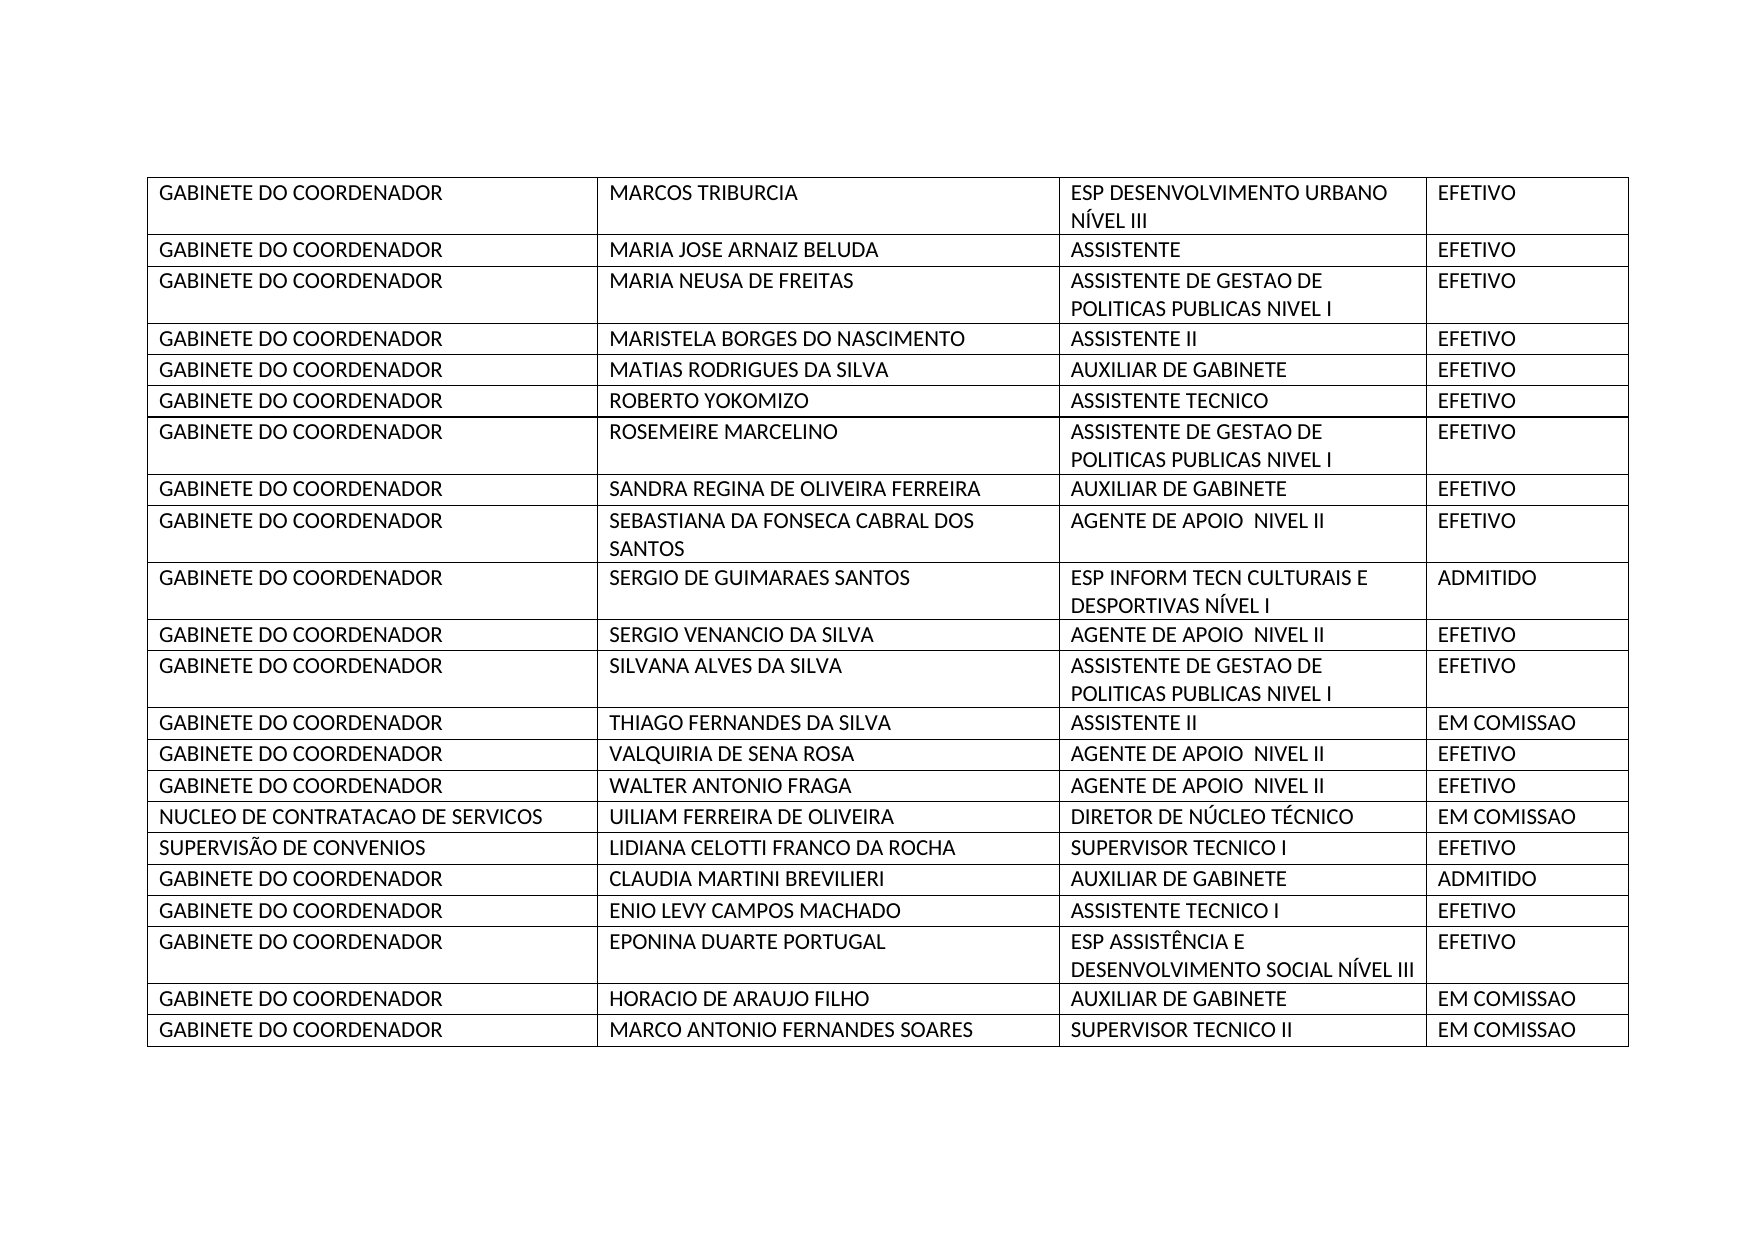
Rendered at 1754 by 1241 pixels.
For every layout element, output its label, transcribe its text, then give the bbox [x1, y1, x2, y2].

table_cell GABINETE DO COORDENADOR [148, 620, 597, 650]
table_cell VALQUIRIA DE SENA ROSA [598, 740, 1059, 770]
table_cell EM COMISSAO [1427, 708, 1628, 738]
table_cell EFETIVO [1427, 235, 1628, 266]
table_cell EFETIVO [1427, 740, 1628, 770]
table_cell SUPERVISOR TECNICO I [1060, 833, 1426, 863]
table_cell EFETIVO [1427, 771, 1628, 801]
table_cell EM COMISSAO [1427, 802, 1628, 832]
table_cell ESP ASSISTÊNCIA E DESENVOLVIMENTO SOCIAL NÍVEL III [1060, 927, 1426, 983]
table_cell THIAGO FERNANDES DA SILVA [598, 708, 1059, 738]
table_cell AUXILIAR DE GABINETE [1060, 355, 1426, 385]
table_cell LIDIANA CELOTTI FRANCO DA ROCHA [598, 833, 1059, 863]
table_cell GABINETE DO COORDENADOR [148, 267, 597, 323]
table_cell EFETIVO [1427, 178, 1628, 234]
table_cell EFETIVO [1427, 355, 1628, 385]
table_cell ADMITIDO [1427, 563, 1628, 619]
table_cell GABINETE DO COORDENADOR [148, 324, 597, 354]
table_cell EM COMISSAO [1427, 1015, 1628, 1046]
table_cell ASSISTENTE DE GESTAO DE POLITICAS PUBLICAS NIVEL I [1060, 418, 1426, 473]
table_cell GABINETE DO COORDENADOR [148, 651, 597, 707]
table_cell GABINETE DO COORDENADOR [148, 771, 597, 801]
table_cell ASSISTENTE II [1060, 708, 1426, 738]
table_cell EPONINA DUARTE PORTUGAL [598, 927, 1059, 983]
table_cell GABINETE DO COORDENADOR [148, 865, 597, 895]
table_cell AUXILIAR DE GABINETE [1060, 475, 1426, 505]
table_cell ESP DESENVOLVIMENTO URBANO NÍVEL III [1060, 178, 1426, 234]
table_cell GABINETE DO COORDENADOR [148, 178, 597, 234]
table_cell EFETIVO [1427, 927, 1628, 983]
table_cell EFETIVO [1427, 475, 1628, 505]
table_cell GABINETE DO COORDENADOR [148, 1015, 597, 1046]
table_cell GABINETE DO COORDENADOR [148, 475, 597, 505]
table_cell EFETIVO [1427, 651, 1628, 707]
table_cell AGENTE DE APOIO NIVEL II [1060, 506, 1426, 562]
table_cell EM COMISSAO [1427, 984, 1628, 1014]
table_cell GABINETE DO COORDENADOR [148, 506, 597, 562]
table_cell ROSEMEIRE MARCELINO [598, 418, 1059, 473]
table_cell EFETIVO [1427, 506, 1628, 562]
table_cell MARISTELA BORGES DO NASCIMENTO [598, 324, 1059, 354]
table_cell CLAUDIA MARTINI BREVILIERI [598, 865, 1059, 895]
table_cell SUPERVISOR TECNICO II [1060, 1015, 1426, 1046]
table_cell GABINETE DO COORDENADOR [148, 708, 597, 738]
table_cell EFETIVO [1427, 324, 1628, 354]
table_cell AGENTE DE APOIO NIVEL II [1060, 740, 1426, 770]
table_cell AUXILIAR DE GABINETE [1060, 984, 1426, 1014]
table_cell ADMITIDO [1427, 865, 1628, 895]
table_cell GABINETE DO COORDENADOR [148, 418, 597, 473]
table_cell EFETIVO [1427, 896, 1628, 926]
table_cell AGENTE DE APOIO NIVEL II [1060, 620, 1426, 650]
table_cell ENIO LEVY CAMPOS MACHADO [598, 896, 1059, 926]
table_cell GABINETE DO COORDENADOR [148, 563, 597, 619]
table_cell EFETIVO [1427, 386, 1628, 416]
table_cell UILIAM FERREIRA DE OLIVEIRA [598, 802, 1059, 832]
table_cell GABINETE DO COORDENADOR [148, 386, 597, 416]
table_cell AGENTE DE APOIO NIVEL II [1060, 771, 1426, 801]
table_cell MARIA JOSE ARNAIZ BELUDA [598, 235, 1059, 266]
table_cell EFETIVO [1427, 267, 1628, 323]
table_cell ASSISTENTE TECNICO [1060, 386, 1426, 416]
table_cell ESP INFORM TECN CULTURAIS E DESPORTIVAS NÍVEL I [1060, 563, 1426, 619]
table_cell GABINETE DO COORDENADOR [148, 235, 597, 266]
table_cell MARCO ANTONIO FERNANDES SOARES [598, 1015, 1059, 1046]
table_cell WALTER ANTONIO FRAGA [598, 771, 1059, 801]
table_cell NUCLEO DE CONTRATACAO DE SERVICOS [148, 802, 597, 832]
table_cell GABINETE DO COORDENADOR [148, 896, 597, 926]
table_cell MARIA NEUSA DE FREITAS [598, 267, 1059, 323]
table_cell ASSISTENTE [1060, 235, 1426, 266]
table_cell SERGIO DE GUIMARAES SANTOS [598, 563, 1059, 619]
table_cell GABINETE DO COORDENADOR [148, 740, 597, 770]
table_cell GABINETE DO COORDENADOR [148, 927, 597, 983]
table_cell SUPERVISÃO DE CONVENIOS [148, 833, 597, 863]
table_cell EFETIVO [1427, 833, 1628, 863]
table_cell SANDRA REGINA DE OLIVEIRA FERREIRA [598, 475, 1059, 505]
table_cell EFETIVO [1427, 418, 1628, 473]
table_cell MARCOS TRIBURCIA [598, 178, 1059, 234]
table_cell SERGIO VENANCIO DA SILVA [598, 620, 1059, 650]
table_cell AUXILIAR DE GABINETE [1060, 865, 1426, 895]
table_cell ASSISTENTE TECNICO I [1060, 896, 1426, 926]
table_cell SEBASTIANA DA FONSECA CABRAL DOS SANTOS [598, 506, 1059, 562]
table_cell GABINETE DO COORDENADOR [148, 984, 597, 1014]
table_cell EFETIVO [1427, 620, 1628, 650]
table_cell MATIAS RODRIGUES DA SILVA [598, 355, 1059, 385]
table_cell SILVANA ALVES DA SILVA [598, 651, 1059, 707]
table_cell ROBERTO YOKOMIZO [598, 386, 1059, 416]
table_cell ASSISTENTE II [1060, 324, 1426, 354]
table_cell DIRETOR DE NÚCLEO TÉCNICO [1060, 802, 1426, 832]
table_cell ASSISTENTE DE GESTAO DE POLITICAS PUBLICAS NIVEL I [1060, 267, 1426, 323]
table_cell GABINETE DO COORDENADOR [148, 355, 597, 385]
table_cell HORACIO DE ARAUJO FILHO [598, 984, 1059, 1014]
table_cell ASSISTENTE DE GESTAO DE POLITICAS PUBLICAS NIVEL I [1060, 651, 1426, 707]
